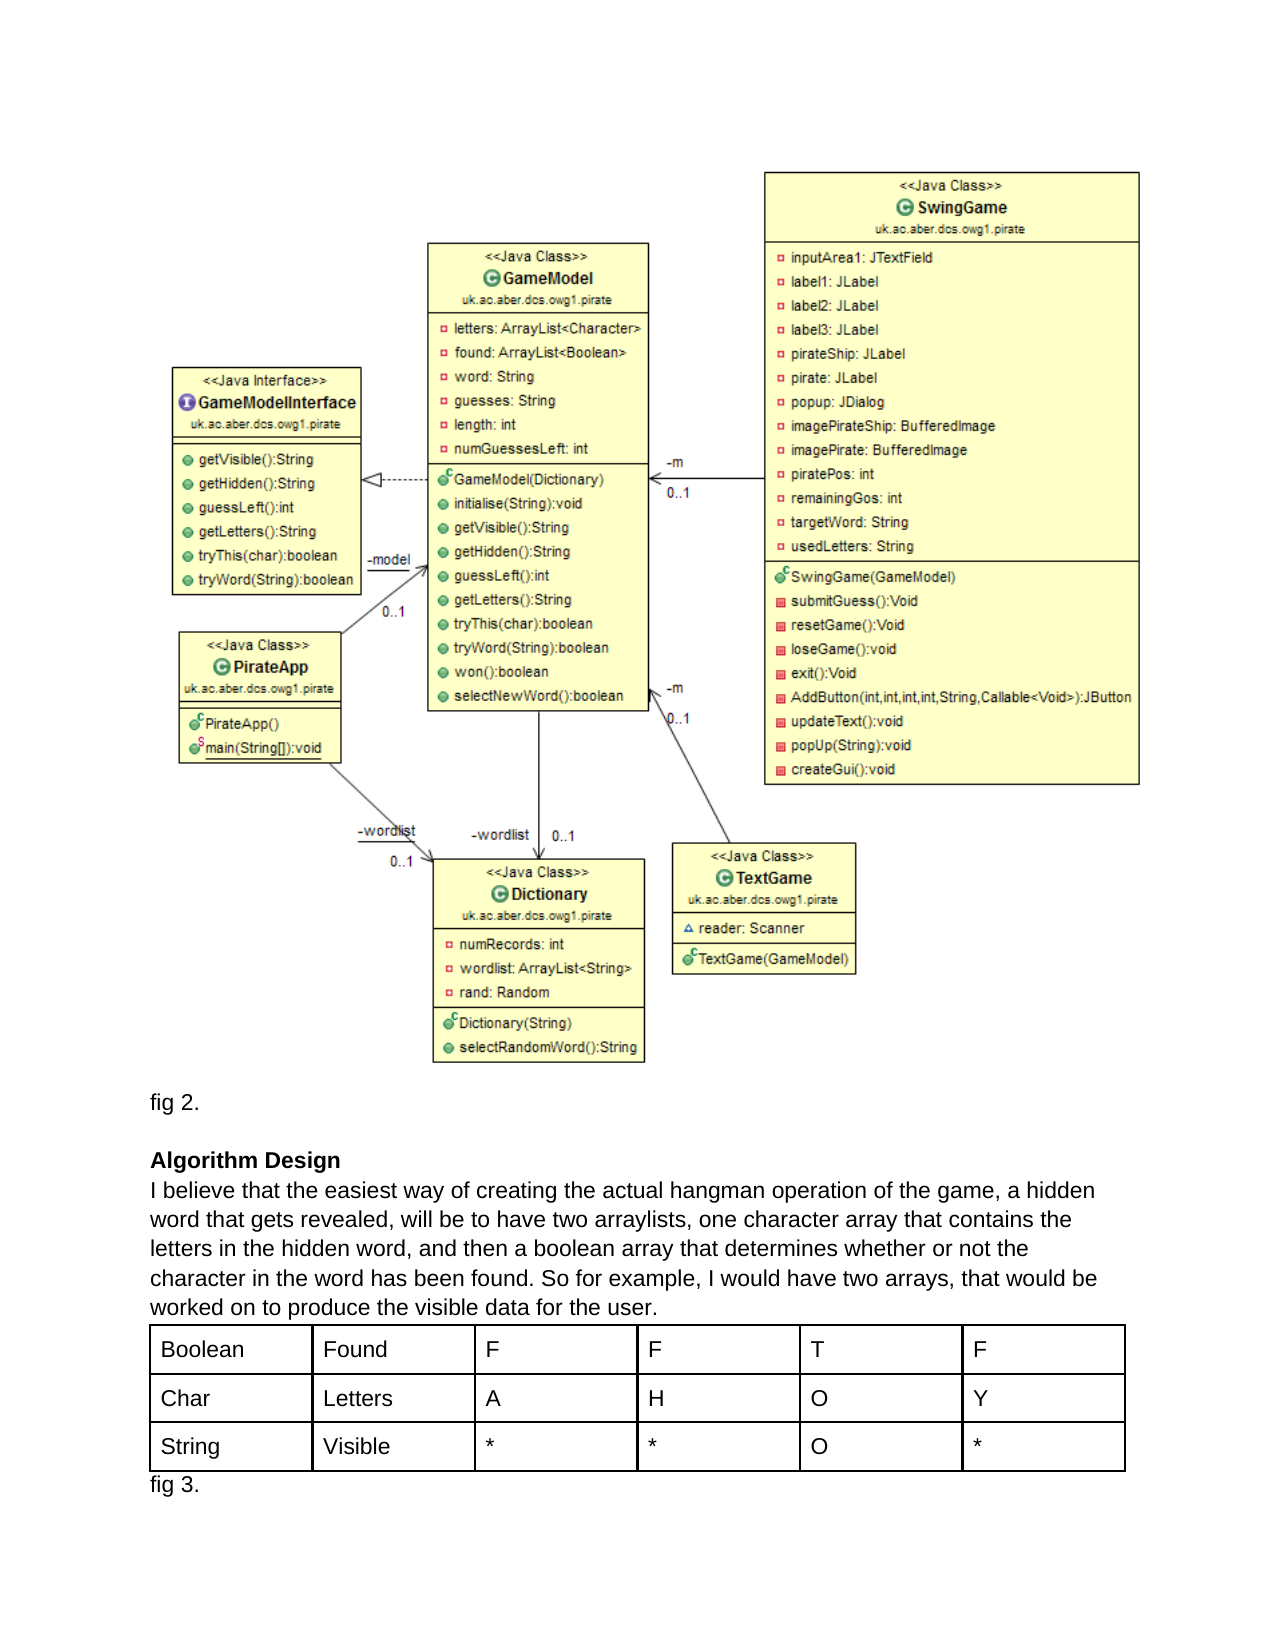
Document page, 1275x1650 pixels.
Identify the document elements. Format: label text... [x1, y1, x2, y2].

table_cell O [801, 1375, 961, 1421]
table_cell * [639, 1423, 799, 1470]
table_cell H [639, 1375, 799, 1421]
table_cell String [151, 1423, 311, 1470]
table_header Boolean [151, 1326, 311, 1373]
table_cell Char [151, 1375, 311, 1421]
text Algorithm Design [150, 1148, 1125, 1173]
table_header T [801, 1326, 961, 1373]
table_header F [476, 1326, 636, 1373]
text fig 3. [150, 1472, 1125, 1497]
picture [168, 168, 1144, 1067]
table_header Found [314, 1326, 474, 1373]
table_cell Visible [314, 1423, 474, 1470]
table_header F [964, 1326, 1124, 1373]
table_cell Y [964, 1375, 1124, 1421]
text I believe that the easiest way of creating the actual hangman operation of the game, a hidden word that gets revealed, will be to have two arraylists, one character array that contains the letters in the hidden word, and then a boolean array that determines whether or not the character in the word has been found. So for example, I would have two arrays, that would be worked on to produce the visible data for the user. [150, 1177, 1125, 1320]
table_header F [639, 1326, 799, 1373]
table_cell A [476, 1375, 636, 1421]
table_cell Letters [314, 1375, 474, 1421]
table_cell * [476, 1423, 636, 1470]
text fig 2. [150, 1089, 1125, 1115]
table_cell O [801, 1423, 961, 1470]
table_cell * [964, 1423, 1124, 1470]
